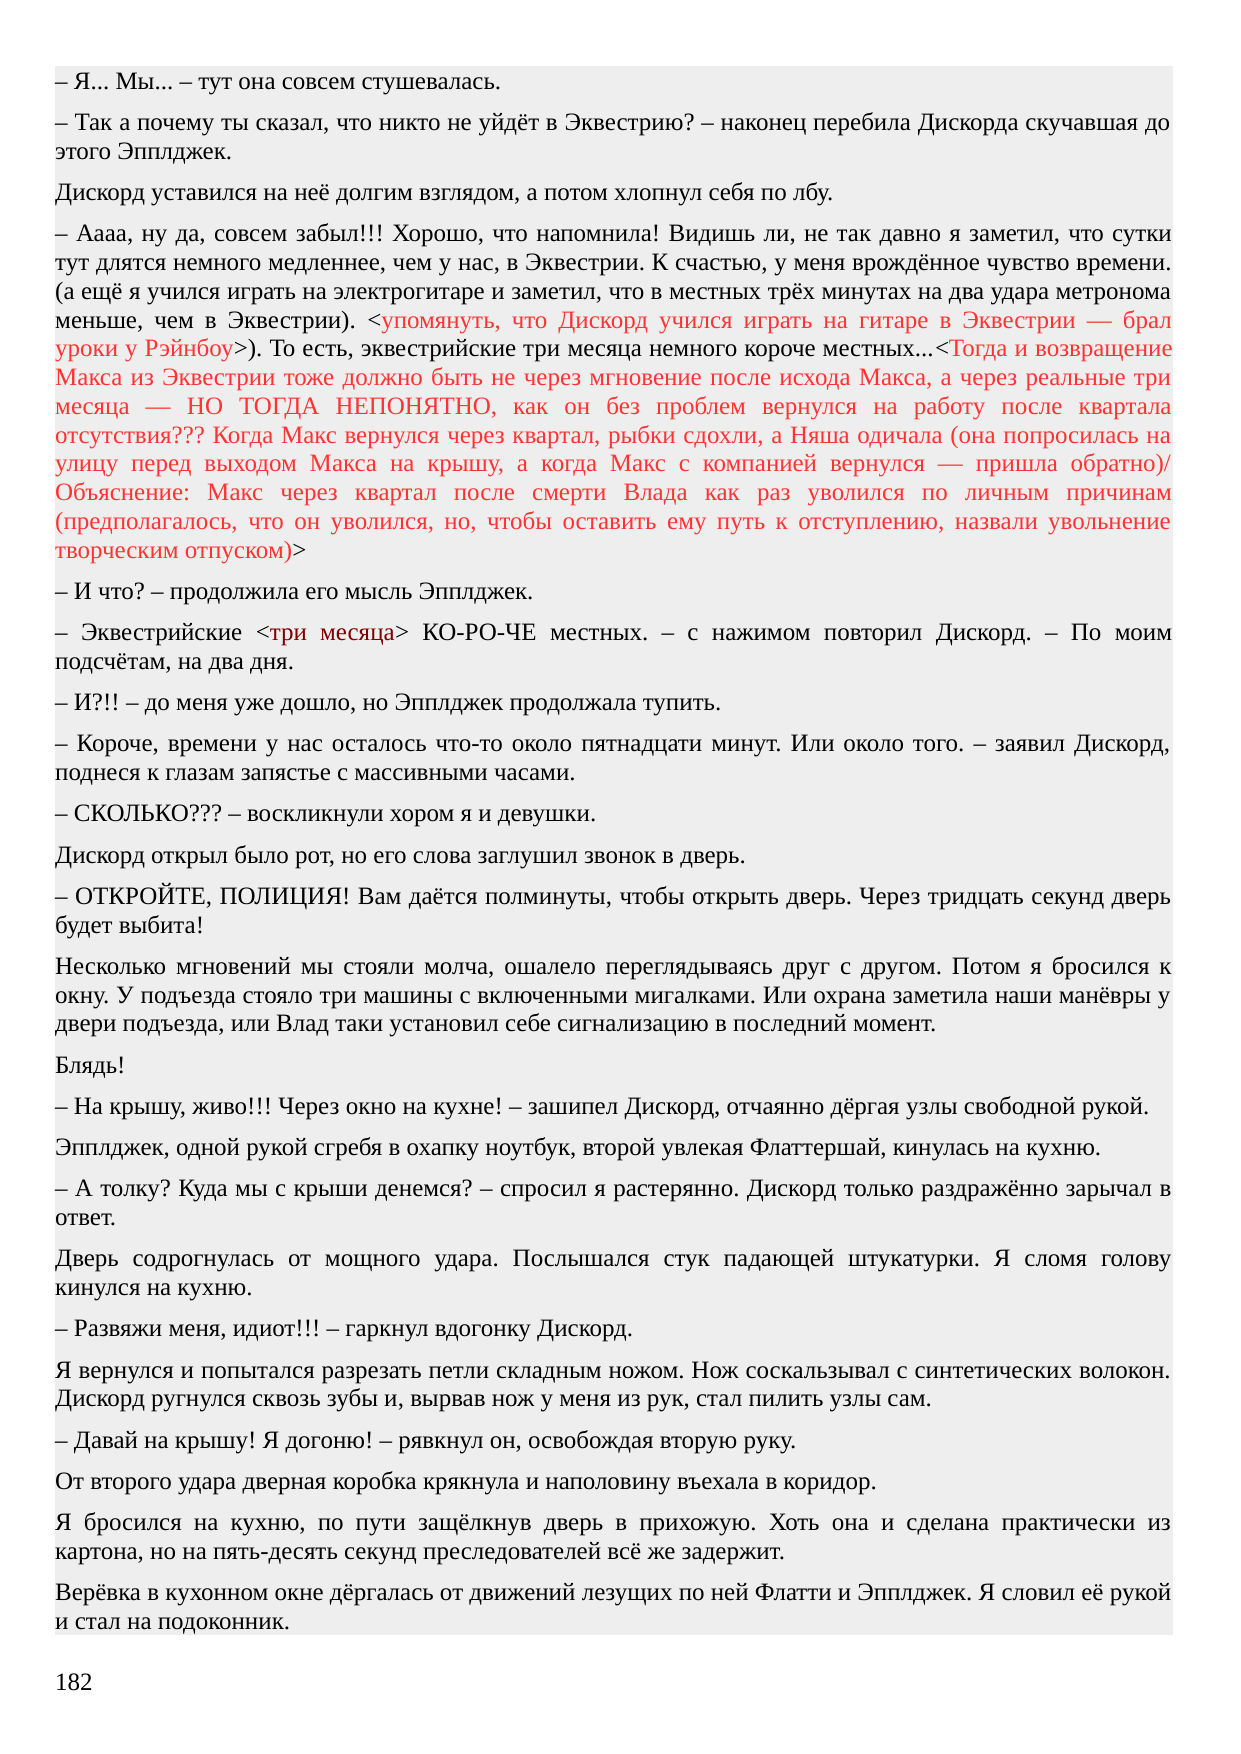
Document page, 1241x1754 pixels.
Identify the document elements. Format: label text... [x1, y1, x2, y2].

text Дверь содрогнулась от мощного удара. Послышался стук падающей штукатурки. Я сломя голову кинулся на кухню. [55, 1243, 1173, 1301]
text Дискорд уставился на неё долгим взглядом, а потом хлопнул себя по лбу. [55, 177, 1173, 206]
text – И что? – продолжила его мысль Эпплджек. [55, 576, 1173, 605]
text – На крышу, живо!!! Через окно на кухне! – зашипел Дискорд, отчаянно дёргая узлы свободной рукой. [55, 1091, 1173, 1120]
text – Эквестрийские <три месяца> КО-РО-ЧЕ местных. – с нажимом повторил Дискорд. – По моим подсчётам, на два дня. [55, 617, 1173, 675]
text – Аааа, ну да, совсем забыл!!! Хорошо, что напомнила! Видишь ли, не так давно я заметил, что сутки тут длятся немного медленнее, чем у нас, в Эквестрии. К счастью, у меня врождённое чувство времени. (а ещё я учился играть на электрогитаре и заметил, что в местных трёх минутах на два удара метронома меньше, чем в Эквестрии). <упомянуть, что Дискорд учился играть на гитаре в Эквестрии — брал уроки у Рэйнбоу>). То есть, эквестрийские три месяца немного короче местных...<Тогда и возвращение Макса из Эквестрии тоже должно быть не через мгновение после исхода Макса, а через реальные три месяца — НО ТОГДА НЕПОНЯТНО, как он без проблем вернулся на работу после квартала отсутствия??? Когда Макс вернулся через квартал, рыбки сдохли, а Няша одичала (она попросилась на улицу перед выходом Макса на крышу, а когда Макс с компанией вернулся — пришла обратно)/ Объяснение: Макс через квартал после смерти Влада как раз уволился по личным причинам (предполагалось, что он уволился, но, чтобы оставить ему путь к отступлению, назвали увольнение творческим отпуском)> [55, 218, 1173, 563]
text – Короче, времени у нас осталось что-то около пятнадцати минут. Или около того. – заявил Дискорд, поднеся к глазам запястье с массивными часами. [55, 728, 1173, 786]
text Блядь! [55, 1050, 1173, 1078]
text – И?!! – до меня уже дошло, но Эпплджек продолжала тупить. [55, 687, 1173, 716]
text – ОТКРОЙТЕ, ПОЛИЦИЯ! Вам даётся полминуты, чтобы открыть дверь. Через тридцать секунд дверь будет выбита! [55, 881, 1173, 938]
text Я бросился на кухню, по пути защёлкнув дверь в прихожую. Хоть она и сделана практически из картона, но на пять-десять секунд преследователей всё же задержит. [55, 1507, 1173, 1565]
text Несколько мгновений мы стояли молча, ошалело переглядываясь друг с другом. Потом я бросился к окну. У подъезда стояло три машины с включенными мигалками. Или охрана заметила наши манёвры у двери подъезда, или Влад таки установил себе сигнализацию в последний момент. [55, 951, 1173, 1037]
text Верёвка в кухонном окне дёргалась от движений лезущих по ней Флатти и Эпплджек. Я словил её рукой и стал на подоконник. [55, 1577, 1173, 1635]
text Эпплджек, одной рукой сгребя в охапку ноутбук, второй увлекая Флаттершай, кинулась на кухню. [55, 1132, 1173, 1161]
text Я вернулся и попытался разрезать петли складным ножом. Нож соскальзывал с синтетических волокон. Дискорд ругнулся сквозь зубы и, вырвав нож у меня из рук, стал пилить узлы сам. [55, 1355, 1173, 1412]
text – СКОЛЬКО??? – воскликнули хором я и девушки. [55, 798, 1173, 827]
text Дискорд открыл было рот, но его слова заглушил звонок в дверь. [55, 840, 1173, 868]
text От второго удара дверная коробка крякнула и наполовину въехала в коридор. [55, 1466, 1173, 1495]
text – А толку? Куда мы с крыши денемся? – спросил я растерянно. Дискорд только раздражённо зарычал в ответ. [55, 1173, 1173, 1231]
text – Я... Мы... – тут она совсем стушевалась. [55, 66, 1173, 95]
text – Развяжи меня, идиот!!! – гаркнул вдогонку Дискорд. [55, 1313, 1173, 1342]
text – Так а почему ты сказал, что никто не уйдёт в Эквестрию? – наконец перебила Дискорда скучавшая до этого Эпплджек. [55, 107, 1173, 165]
text – Давай на крышу! Я догоню! – рявкнул он, освобождая вторую руку. [55, 1425, 1173, 1453]
